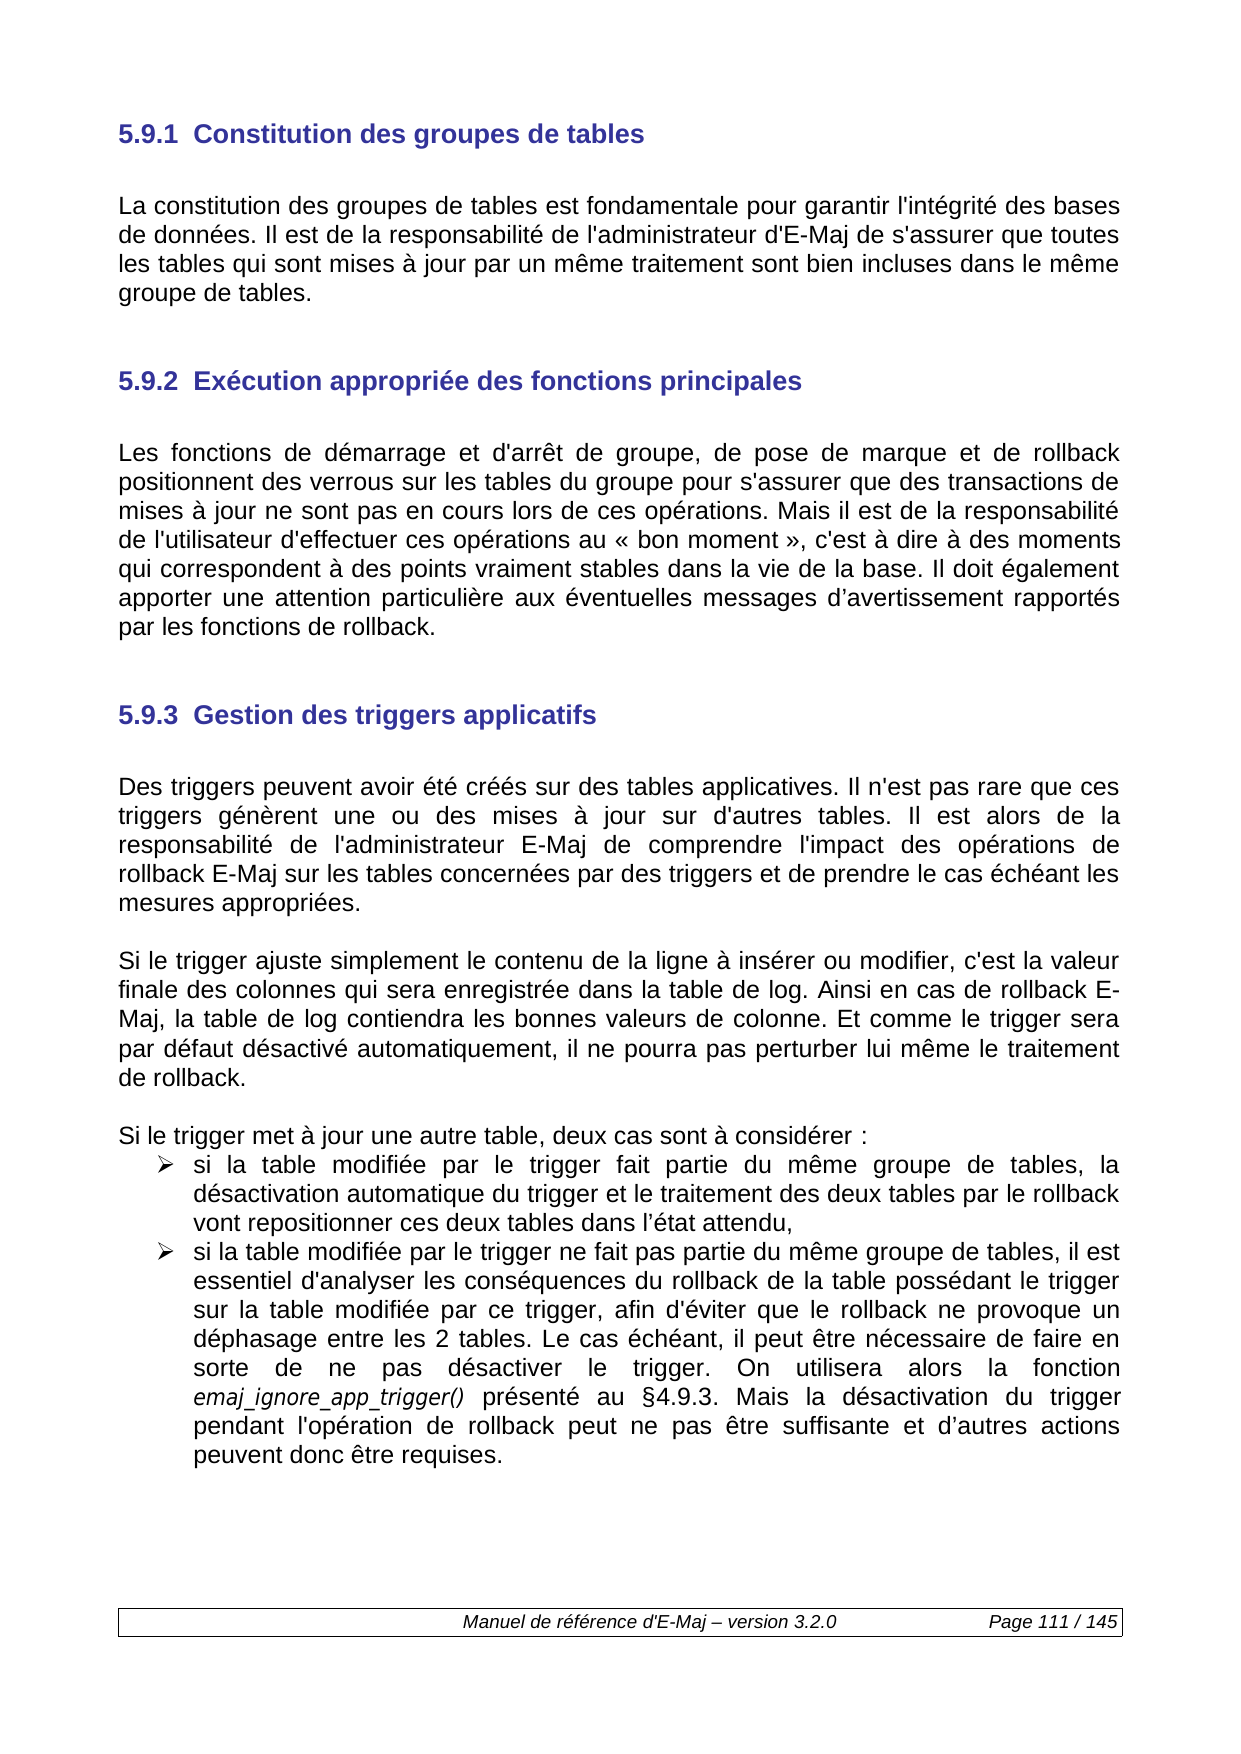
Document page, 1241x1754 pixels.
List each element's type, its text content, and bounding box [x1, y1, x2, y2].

subtitle Exécution appropriée des fonctions principales [118, 365, 1122, 396]
text Si le trigger ajuste simplement le contenu de la ligne à insérer ou modifier, c'est la valeur finale des colonnes qui sera enregistrée dans la table de log. Ainsi en cas de rollback E-Maj, la table de log contiendra les bonnes valeurs de colonne. Et comme le trigger sera par défaut désactivé automatiquement, il ne pourra pas perturber lui même le traitement de rollback. [118, 946, 1122, 1092]
text Si le trigger met à jour une autre table, deux cas sont à considérer : [118, 1121, 1122, 1150]
subtitle Constitution des groupes de tables [118, 118, 1122, 149]
list si la table modifiée par le trigger ne fait pas partie du même groupe de tables, il est essentiel d'analyser les conséquences du rollback de la table possédant le trigger sur la table modifiée par ce trigger, afin d'éviter que le rollback ne provoque un déphasage entre les 2 tables. Le cas échéant, il peut être nécessaire de faire en sorte de ne pas désactiver le trigger. On utilisera alors la fonction emaj_ignore_app_trigger() présenté au §4.9.3. Mais la désactivation du trigger pendant l'opération de rollback peut ne pas être suffisante et d’autres actions peuvent donc être requises. [156, 1237, 1122, 1469]
subtitle Gestion des triggers applicatifs [118, 699, 1122, 730]
text La constitution des groupes de tables est fondamentale pour garantir l'intégrité des bases de données. Il est de la responsabilité de l'administrateur d'E-Maj de s'assurer que toutes les tables qui sont mises à jour par un même traitement sont bien incluses dans le même groupe de tables. [118, 191, 1122, 307]
text Les fonctions de démarrage et d'arrêt de groupe, de pose de marque et de rollback positionnent des verrous sur les tables du groupe pour s'assurer que des transactions de mises à jour ne sont pas en cours lors de ces opérations. Mais il est de la responsabilité de l'utilisateur d'effectuer ces opérations au « bon moment », c'est à dire à des moments qui correspondent à des points vraiment stables dans la vie de la base. Il doit également apporter une attention particulière aux éventuelles messages d’avertissement rapportés par les fonctions de rollback. [118, 438, 1122, 641]
text Des triggers peuvent avoir été créés sur des tables applicatives. Il n'est pas rare que ces triggers génèrent une ou des mises à jour sur d'autres tables. Il est alors de la responsabilité de l'administrateur E-Maj de comprendre l'impact des opérations de rollback E-Maj sur les tables concernées par des triggers et de prendre le cas échéant les mesures appropriées. [118, 772, 1122, 917]
list si la table modifiée par le trigger fait partie du même groupe de tables, la désactivation automatique du trigger et le traitement des deux tables par le rollback vont repositionner ces deux tables dans l’état attendu, [156, 1150, 1122, 1237]
